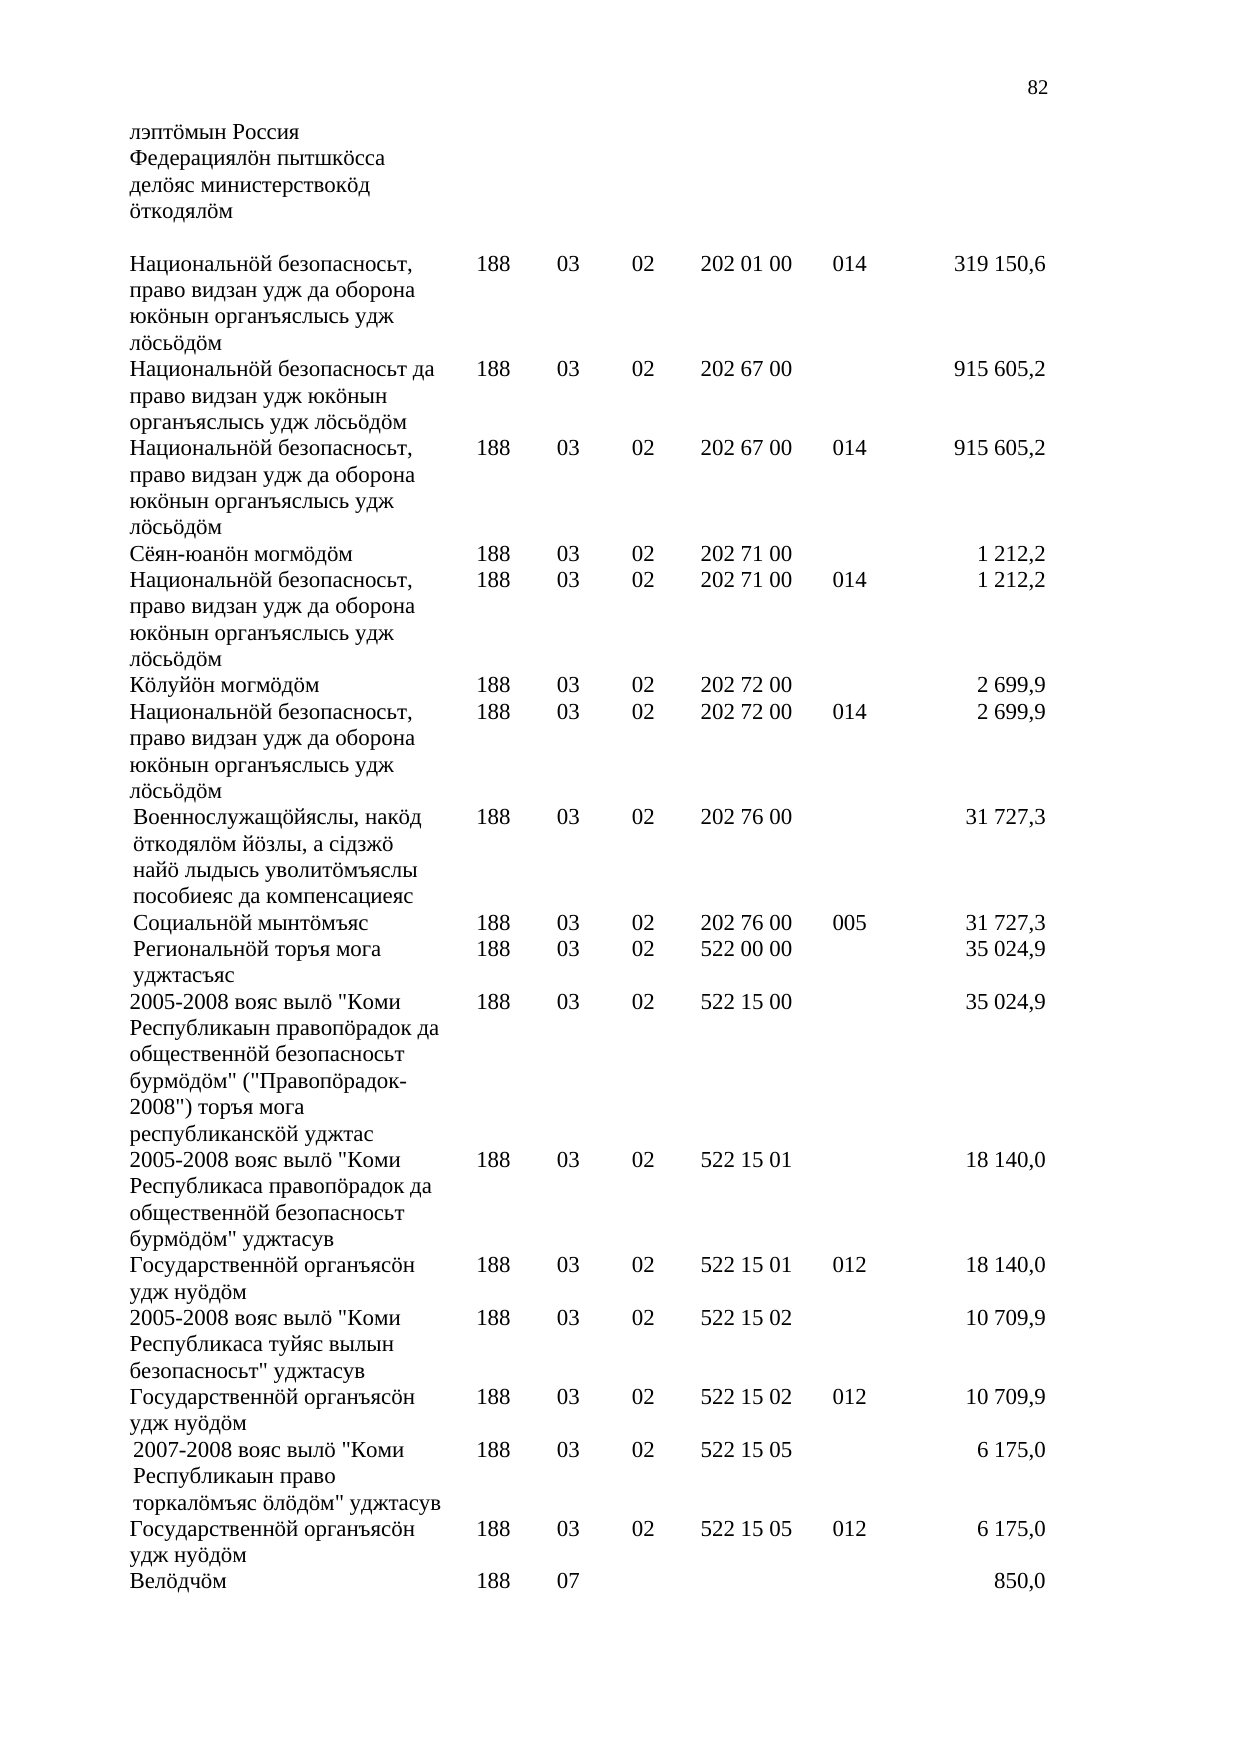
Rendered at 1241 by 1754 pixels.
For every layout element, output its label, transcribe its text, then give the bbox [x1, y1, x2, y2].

table_cell 522 15 01 [681, 1146, 812, 1251]
table_cell Национальнöй безопасносьт, право видзан удж да оборона юкöнын органъяслысь удж лöсьöдöм [118, 698, 456, 803]
table_cell 6 175,0 [887, 1515, 1057, 1568]
table_cell 02 [606, 698, 681, 803]
table_cell 202 71 00 [681, 540, 812, 566]
table_cell Кöлуйöн могмöдöм [118, 672, 456, 698]
table_cell [812, 118, 887, 250]
table_cell 188 [456, 1146, 531, 1251]
table_cell [1057, 698, 1113, 803]
table_cell [812, 1568, 887, 1594]
table_cell 02 [606, 988, 681, 1146]
table_cell 2 699,9 [887, 672, 1057, 698]
table_cell 02 [606, 434, 681, 540]
table_cell 02 [606, 1436, 681, 1515]
table_cell 850,0 [887, 1568, 1057, 1594]
table_cell [1057, 1383, 1113, 1436]
table_cell 03 [531, 988, 606, 1146]
table_cell 07 [531, 1568, 606, 1594]
table_cell 188 [456, 1383, 531, 1436]
table_cell 014 [812, 250, 887, 355]
table_cell 02 [606, 935, 681, 988]
table_cell [1057, 355, 1113, 434]
table_cell 02 [606, 909, 681, 935]
table_cell 188 [456, 988, 531, 1146]
table_cell [812, 540, 887, 566]
table_cell Военнослужащöйяслы, накöд öткодялöм йöзлы, а сiдзжö найö лыдысь уволитöмъяслы пособиеяс да компенсациеяс [118, 803, 456, 909]
table_cell [1057, 434, 1113, 540]
table_cell 202 67 00 [681, 355, 812, 434]
table_cell 522 00 00 [681, 935, 812, 988]
table_cell 188 [456, 935, 531, 988]
table_cell 188 [456, 1304, 531, 1383]
table_cell 188 [456, 672, 531, 698]
table_cell Региональнöй торъя мога уджтасъяс [118, 935, 456, 988]
table_cell [812, 672, 887, 698]
table_cell 03 [531, 698, 606, 803]
table_cell лэптöмын Россия Федерациялöн пытшкöсса делöяс министерствокöд öткодялöм [118, 118, 456, 250]
table_cell 03 [531, 355, 606, 434]
table_cell 02 [606, 1146, 681, 1251]
table_cell 35 024,9 [887, 935, 1057, 988]
table_cell 03 [531, 1515, 606, 1568]
table_cell [1057, 1304, 1113, 1383]
table_cell [812, 1146, 887, 1251]
table_cell 202 71 00 [681, 566, 812, 672]
table_cell 03 [531, 1436, 606, 1515]
table_cell 02 [606, 672, 681, 698]
table_cell [1057, 250, 1113, 355]
table_cell 522 15 02 [681, 1383, 812, 1436]
table_cell [1057, 803, 1113, 909]
table_cell [456, 118, 531, 250]
table_cell 03 [531, 1146, 606, 1251]
table_cell 915 605,2 [887, 355, 1057, 434]
table_cell 2 699,9 [887, 698, 1057, 803]
table_cell Социальнöй мынтöмъяс [118, 909, 456, 935]
table_cell 03 [531, 1383, 606, 1436]
table_cell 6 175,0 [887, 1436, 1057, 1515]
table_cell 319 150,6 [887, 250, 1057, 355]
table_cell 014 [812, 566, 887, 672]
table_cell 012 [812, 1383, 887, 1436]
table_cell [1057, 1436, 1113, 1515]
table_cell 202 76 00 [681, 909, 812, 935]
table_cell 188 [456, 1251, 531, 1304]
table_cell 03 [531, 540, 606, 566]
table_cell [812, 1436, 887, 1515]
table_cell [1057, 1515, 1113, 1568]
table_cell 10 709,9 [887, 1304, 1057, 1383]
table_cell 188 [456, 434, 531, 540]
table_cell 202 67 00 [681, 434, 812, 540]
table_cell 188 [456, 909, 531, 935]
table_cell [606, 118, 681, 250]
table_cell 03 [531, 250, 606, 355]
table_cell [812, 935, 887, 988]
table_cell 18 140,0 [887, 1251, 1057, 1304]
table_cell 35 024,9 [887, 988, 1057, 1146]
table_cell Национальнöй безопасносьт, право видзан удж да оборона юкöнын органъяслысь удж лöсьöдöм [118, 250, 456, 355]
table_cell 03 [531, 803, 606, 909]
table_cell 202 72 00 [681, 672, 812, 698]
table_cell 014 [812, 698, 887, 803]
table_cell 03 [531, 935, 606, 988]
table_cell [1057, 1146, 1113, 1251]
table_cell 188 [456, 250, 531, 355]
table_cell [531, 118, 606, 250]
table_cell [1057, 540, 1113, 566]
table_cell Государственнöй органъясöн удж нуöдöм [118, 1251, 456, 1304]
table_cell 005 [812, 909, 887, 935]
table_cell 522 15 05 [681, 1515, 812, 1568]
table_cell 522 15 05 [681, 1436, 812, 1515]
table_cell 188 [456, 540, 531, 566]
table_cell [681, 1568, 812, 1594]
table_cell 18 140,0 [887, 1146, 1057, 1251]
table_cell 02 [606, 803, 681, 909]
table_cell 188 [456, 1568, 531, 1594]
table_cell 1 212,2 [887, 566, 1057, 672]
table_cell 02 [606, 1251, 681, 1304]
table_cell 202 76 00 [681, 803, 812, 909]
table_cell [1057, 672, 1113, 698]
table_cell Сёян-юанöн могмöдöм [118, 540, 456, 566]
table_cell 03 [531, 434, 606, 540]
table_cell [681, 118, 812, 250]
table_cell 02 [606, 566, 681, 672]
table_cell [812, 1304, 887, 1383]
table_cell 522 15 01 [681, 1251, 812, 1304]
table_cell 02 [606, 540, 681, 566]
table_cell 188 [456, 803, 531, 909]
table_cell Государственнöй органъясöн удж нуöдöм [118, 1383, 456, 1436]
table_cell 014 [812, 434, 887, 540]
table_cell 188 [456, 1515, 531, 1568]
table_cell 02 [606, 1304, 681, 1383]
table_cell 03 [531, 1304, 606, 1383]
table_cell 1 212,2 [887, 540, 1057, 566]
table_cell Государственнöй органъясöн удж нуöдöм [118, 1515, 456, 1568]
table_cell Велöдчöм [118, 1568, 456, 1594]
table_cell [1057, 935, 1113, 988]
table_cell 02 [606, 250, 681, 355]
table_cell 012 [812, 1251, 887, 1304]
table_cell 202 01 00 [681, 250, 812, 355]
table_cell [812, 988, 887, 1146]
table_cell 188 [456, 355, 531, 434]
table_cell 03 [531, 909, 606, 935]
table_cell [812, 355, 887, 434]
table_cell 03 [531, 1251, 606, 1304]
table_cell Национальнöй безопасносьт, право видзан удж да оборона юкöнын органъяслысь удж лöсьöдöм [118, 566, 456, 672]
table_cell Национальнöй безопасносьт да право видзан удж юкöнын органъяслысь удж лöсьöдöм [118, 355, 456, 434]
table_cell 31 727,3 [887, 909, 1057, 935]
table_cell 02 [606, 355, 681, 434]
table_cell 188 [456, 698, 531, 803]
table_cell [887, 118, 1057, 250]
table_cell 012 [812, 1515, 887, 1568]
table_cell 2005-2008 вояс вылö "Коми Республикаса туйяс вылын безопасносьт" уджтасув [118, 1304, 456, 1383]
table_cell 522 15 00 [681, 988, 812, 1146]
table_cell 202 72 00 [681, 698, 812, 803]
table_cell 188 [456, 566, 531, 672]
table_cell [812, 803, 887, 909]
table_cell [1057, 118, 1113, 250]
table_cell 02 [606, 1383, 681, 1436]
table_cell Национальнöй безопасносьт, право видзан удж да оборона юкöнын органъяслысь удж лöсьöдöм [118, 434, 456, 540]
table_cell 03 [531, 566, 606, 672]
table_cell [1057, 1251, 1113, 1304]
table_cell 02 [606, 1515, 681, 1568]
table_cell 2007-2008 вояс вылö "Коми Республикаын право торкалöмъяс öлöдöм" уджтасув [118, 1436, 456, 1515]
table_cell 522 15 02 [681, 1304, 812, 1383]
table_cell [1057, 909, 1113, 935]
table_cell 03 [531, 672, 606, 698]
table_cell [1057, 566, 1113, 672]
table_cell 188 [456, 1436, 531, 1515]
table_cell 2005-2008 вояс вылö "Коми Республикаса правопöрадок да общественнöй безопасносьт бурмöдöм" уджтасув [118, 1146, 456, 1251]
table_cell [1057, 988, 1113, 1146]
table_cell 2005-2008 вояс вылö "Коми Республикаын правопöрадок да общественнöй безопасносьт бурмöдöм" ("Правопöрадок-2008") торъя мога республиканскöй уджтас [118, 988, 456, 1146]
table_cell 915 605,2 [887, 434, 1057, 540]
table_cell 10 709,9 [887, 1383, 1057, 1436]
table_cell [606, 1568, 681, 1594]
table_cell [1057, 1568, 1113, 1594]
table_cell 31 727,3 [887, 803, 1057, 909]
